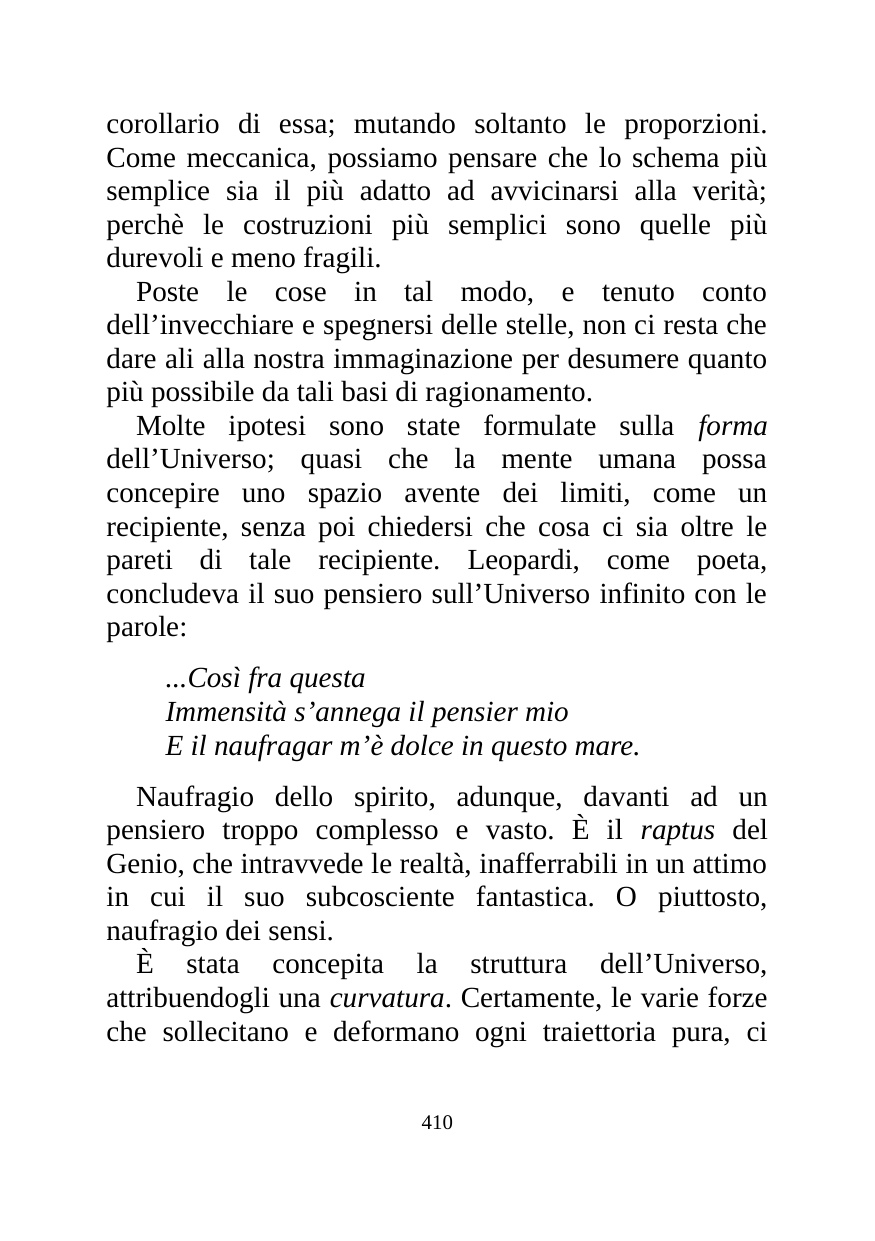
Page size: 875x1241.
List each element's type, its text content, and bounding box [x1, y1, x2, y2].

text ...Così fra questa Immensità s’annega il pensier mio E il naufragar m’è dolce in questo mare. [165, 661, 768, 761]
text corollario di essa; mutando soltanto le proporzioni. Come meccanica, possiamo pensare che lo schema più semplice sia il più adatto ad avvicinarsi alla verità; perchè le costruzioni più semplici sono quelle più durevoli e meno fragili. [106, 106, 768, 274]
text Molte ipotesi sono state formulate sulla forma dell’Universo; quasi che la mente umana possa concepire uno spazio avente dei limiti, come un recipiente, senza poi chiedersi che cosa ci sia oltre le pareti di tale recipiente. Leopardi, come poeta, concludeva il suo pensiero sull’Universo infinito con le parole: [106, 408, 768, 643]
text Poste le cose in tal modo, e tenuto conto dell’invecchiare e spegnersi delle stelle, non ci resta che dare ali alla nostra immaginazione per desumere quanto più possibile da tali basi di ragionamento. [106, 274, 768, 408]
text È stata concepita la struttura dell’Universo, attribuendogli una curvatura. Certamente, le varie forze che sollecitano e deformano ogni traiettoria pura, ci [106, 947, 768, 1047]
text Naufragio dello spirito, adunque, davanti ad un pensiero troppo complesso e vasto. È il raptus del Genio, che intravvede le realtà, inafferrabili in un attimo in cui il suo subcosciente fantastica. O piuttosto, naufragio dei sensi. [106, 779, 768, 947]
